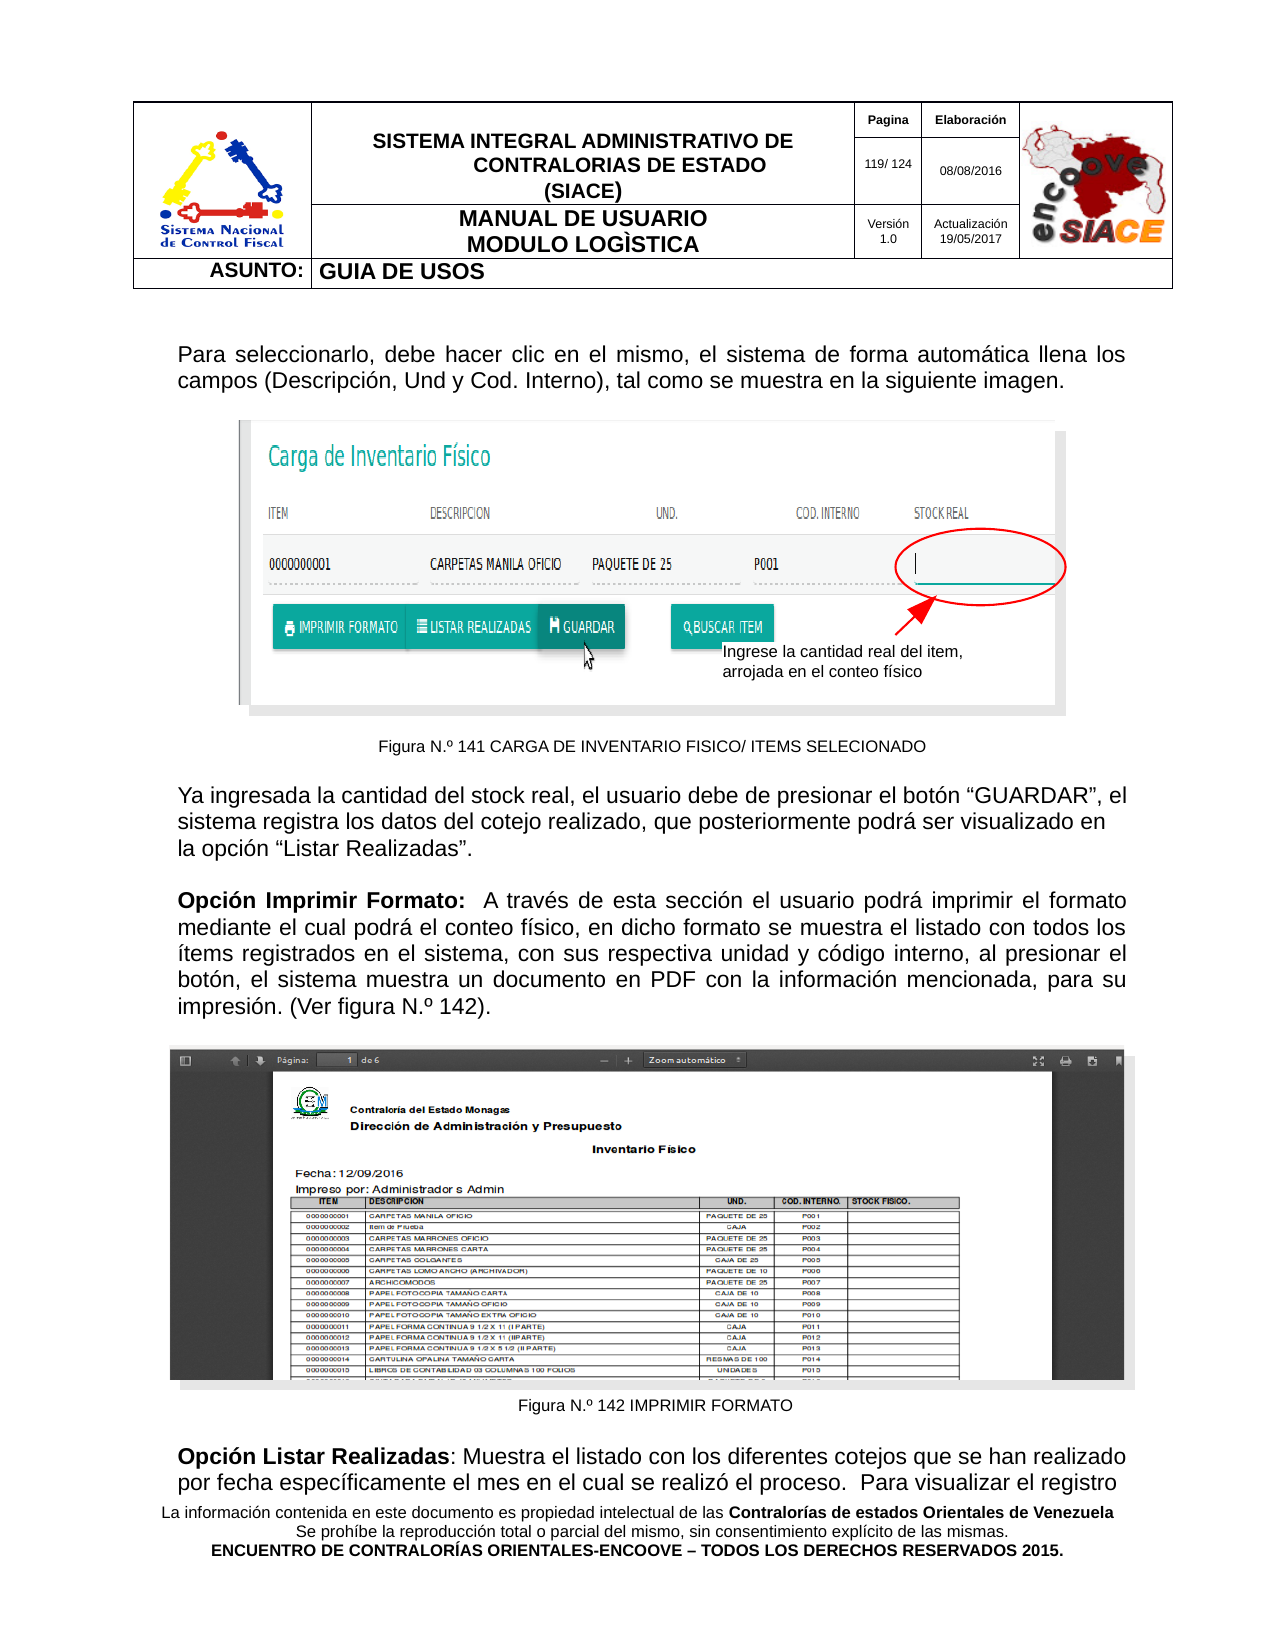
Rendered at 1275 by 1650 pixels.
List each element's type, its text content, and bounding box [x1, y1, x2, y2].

picture [1021, 121, 1167, 248]
text Figura N.º 141 CARGA DE INVENTARIO FISICO/ ITEMS SELECIONADO [177, 736, 1127, 756]
text Opción Imprimir Formato: A través de esta sección el usuario podrá imprimir el formato mediante el cual podrá el conteo físico, en dicho formato se muestra el listado con todos los ítems registrados en el sistema, con sus respectiva unidad y código interno, al presionar el botón, el sistema muestra un documento en PDF con la información mencionada, para su impresión. (Ver figura N.º 142). [177, 887, 1127, 1019]
picture [150, 127, 296, 254]
picture [238, 420, 1055, 705]
text Para seleccionarlo, debe hacer clic en el mismo, el sistema de forma automática llena los campos (Descripción, Und y Cod. Interno), tal como se muestra en la siguiente imagen. [177, 341, 1127, 394]
picture [897, 530, 1055, 604]
text Ya ingresada la cantidad del stock real, el usuario debe de presionar el botón “GUARDAR”, el sistema registra los datos del cotejo realizado, que posteriormente podrá ser visualizado en la opción “Listar Realizadas”. [177, 782, 1127, 861]
text Opción Listar Realizadas: Muestra el listado con los diferentes cotejos que se han realizado por fecha específicamente el mes en el cual se realizó el proceso. Para visualizar el registro [177, 1443, 1127, 1496]
text arrojada en el conteo físico [722, 661, 982, 681]
text Ingrese la cantidad real del item, [722, 642, 982, 661]
picture [169, 1045, 1125, 1380]
text Figura N.º 142 IMPRIMIR FORMATO [177, 1380, 1127, 1417]
